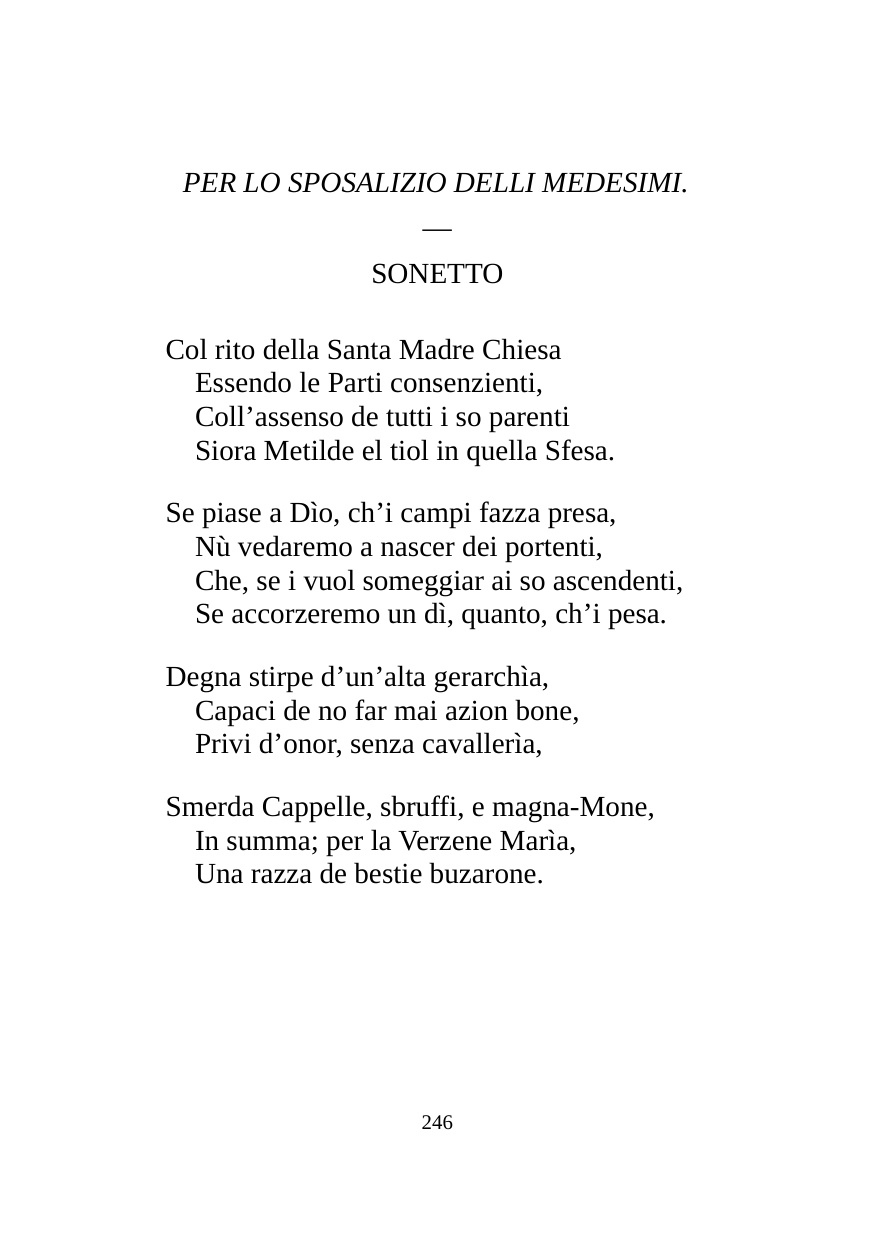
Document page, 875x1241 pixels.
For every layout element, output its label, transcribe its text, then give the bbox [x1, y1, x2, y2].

text Se piase a Dìo, ch’i campi fazza presa, Nù vedaremo a nascer dei portenti, Che, se i vuol someggiar ai so ascendenti, Se accorzeremo un dì, quanto, ch’i pesa. [165, 496, 768, 630]
subtitle PER LO SPOSALIZIO DELLI MEDESIMI. [106, 165, 768, 199]
text Col rito della Santa Madre Chiesa Essendo le Parti consenzienti, Coll’assenso de tutti i so parenti Siora Metilde el tiol in quella Sfesa. [165, 332, 768, 466]
text — [106, 211, 768, 244]
text Smerda Cappelle, sbruffi, e magna-Mone, In summa; per la Verzene Marìa, Una razza de bestie buzarone. [165, 789, 768, 890]
text SONETTO [106, 257, 768, 290]
text Degna stirpe d’un’alta gerarchìa, Capaci de no far mai azion bone, Privi d’onor, senza cavallerìa, [165, 659, 768, 760]
